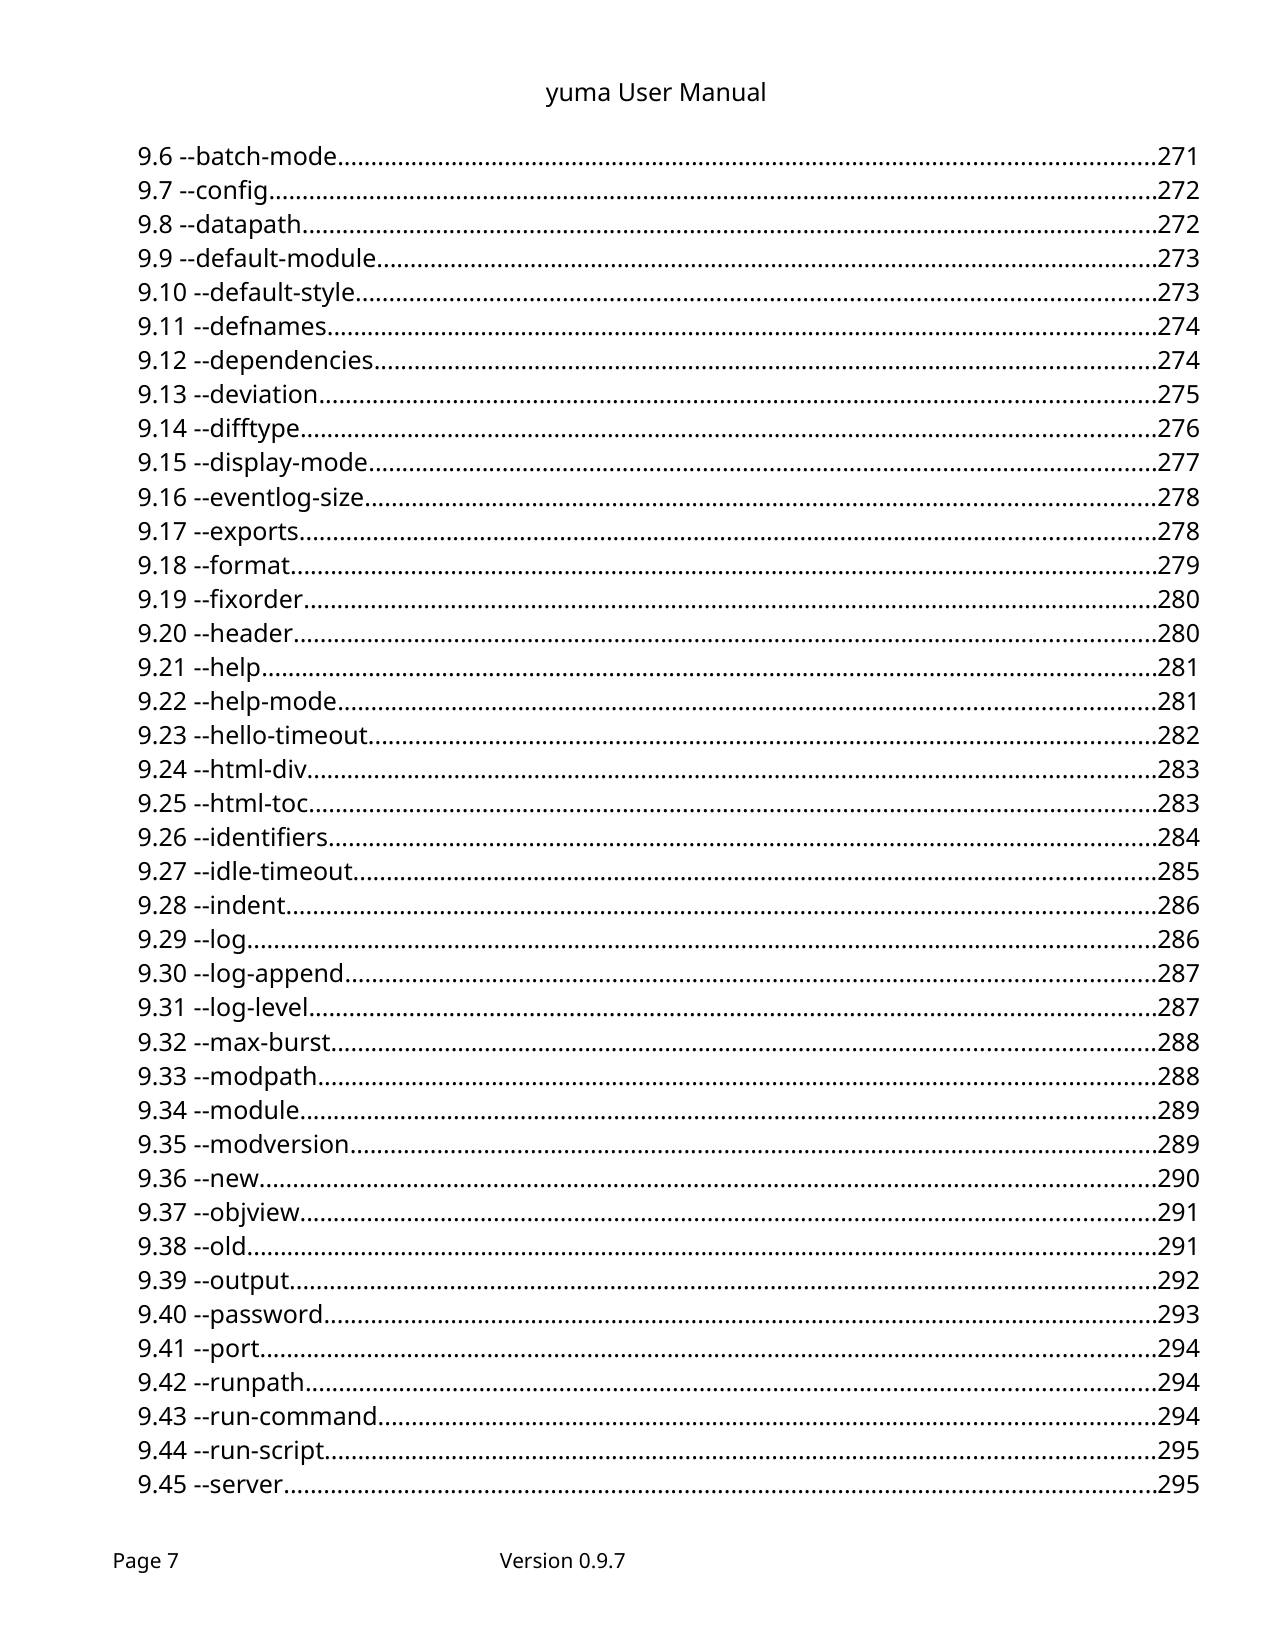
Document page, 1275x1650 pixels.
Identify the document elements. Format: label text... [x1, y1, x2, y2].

text 9.17 --exports 278 [137, 513, 1200, 547]
text 9.18 --format 279 [137, 547, 1200, 581]
text 9.24 --html-div 283 [137, 752, 1200, 786]
text 9.26 --identifiers 284 [137, 820, 1200, 854]
text 9.15 --display-mode 277 [137, 445, 1200, 479]
text 9.37 --objview 291 [137, 1194, 1200, 1228]
text 9.43 --run-command 294 [137, 1399, 1200, 1433]
text 9.44 --run-script 295 [137, 1433, 1200, 1467]
text 9.6 --batch-mode 271 [137, 138, 1200, 173]
text 9.33 --modpath 288 [137, 1058, 1200, 1092]
text 9.11 --defnames 274 [137, 309, 1200, 343]
text 9.14 --difftype 276 [137, 411, 1200, 445]
text 9.13 --deviation 275 [137, 377, 1200, 411]
text 9.40 --password 293 [137, 1297, 1200, 1331]
text 9.31 --log-level 287 [137, 990, 1200, 1024]
text 9.23 --hello-timeout 282 [137, 718, 1200, 752]
text 9.20 --header 280 [137, 615, 1200, 649]
text 9.16 --eventlog-size 278 [137, 479, 1200, 513]
text 9.38 --old 291 [137, 1228, 1200, 1263]
text 9.32 --max-burst 288 [137, 1024, 1200, 1058]
text 9.28 --indent 286 [137, 888, 1200, 922]
text 9.12 --dependencies 274 [137, 343, 1200, 377]
text 9.9 --default-module 273 [137, 241, 1200, 275]
text 9.22 --help-mode 281 [137, 683, 1200, 718]
text 9.25 --html-toc 283 [137, 786, 1200, 820]
text 9.39 --output 292 [137, 1263, 1200, 1297]
text 9.34 --module 289 [137, 1092, 1200, 1126]
text 9.29 --log 286 [137, 922, 1200, 956]
text 9.30 --log-append 287 [137, 956, 1200, 990]
text 9.35 --modversion 289 [137, 1126, 1200, 1160]
text 9.36 --new 290 [137, 1160, 1200, 1194]
text 9.7 --config 272 [137, 173, 1200, 207]
text 9.19 --fixorder 280 [137, 581, 1200, 615]
text 9.21 --help 281 [137, 649, 1200, 683]
text 9.45 --server 295 [137, 1467, 1200, 1501]
text 9.10 --default-style 273 [137, 275, 1200, 309]
text 9.42 --runpath 294 [137, 1365, 1200, 1399]
text 9.8 --datapath 272 [137, 207, 1200, 241]
text 9.27 --idle-timeout 285 [137, 854, 1200, 888]
text 9.41 --port 294 [137, 1331, 1200, 1365]
